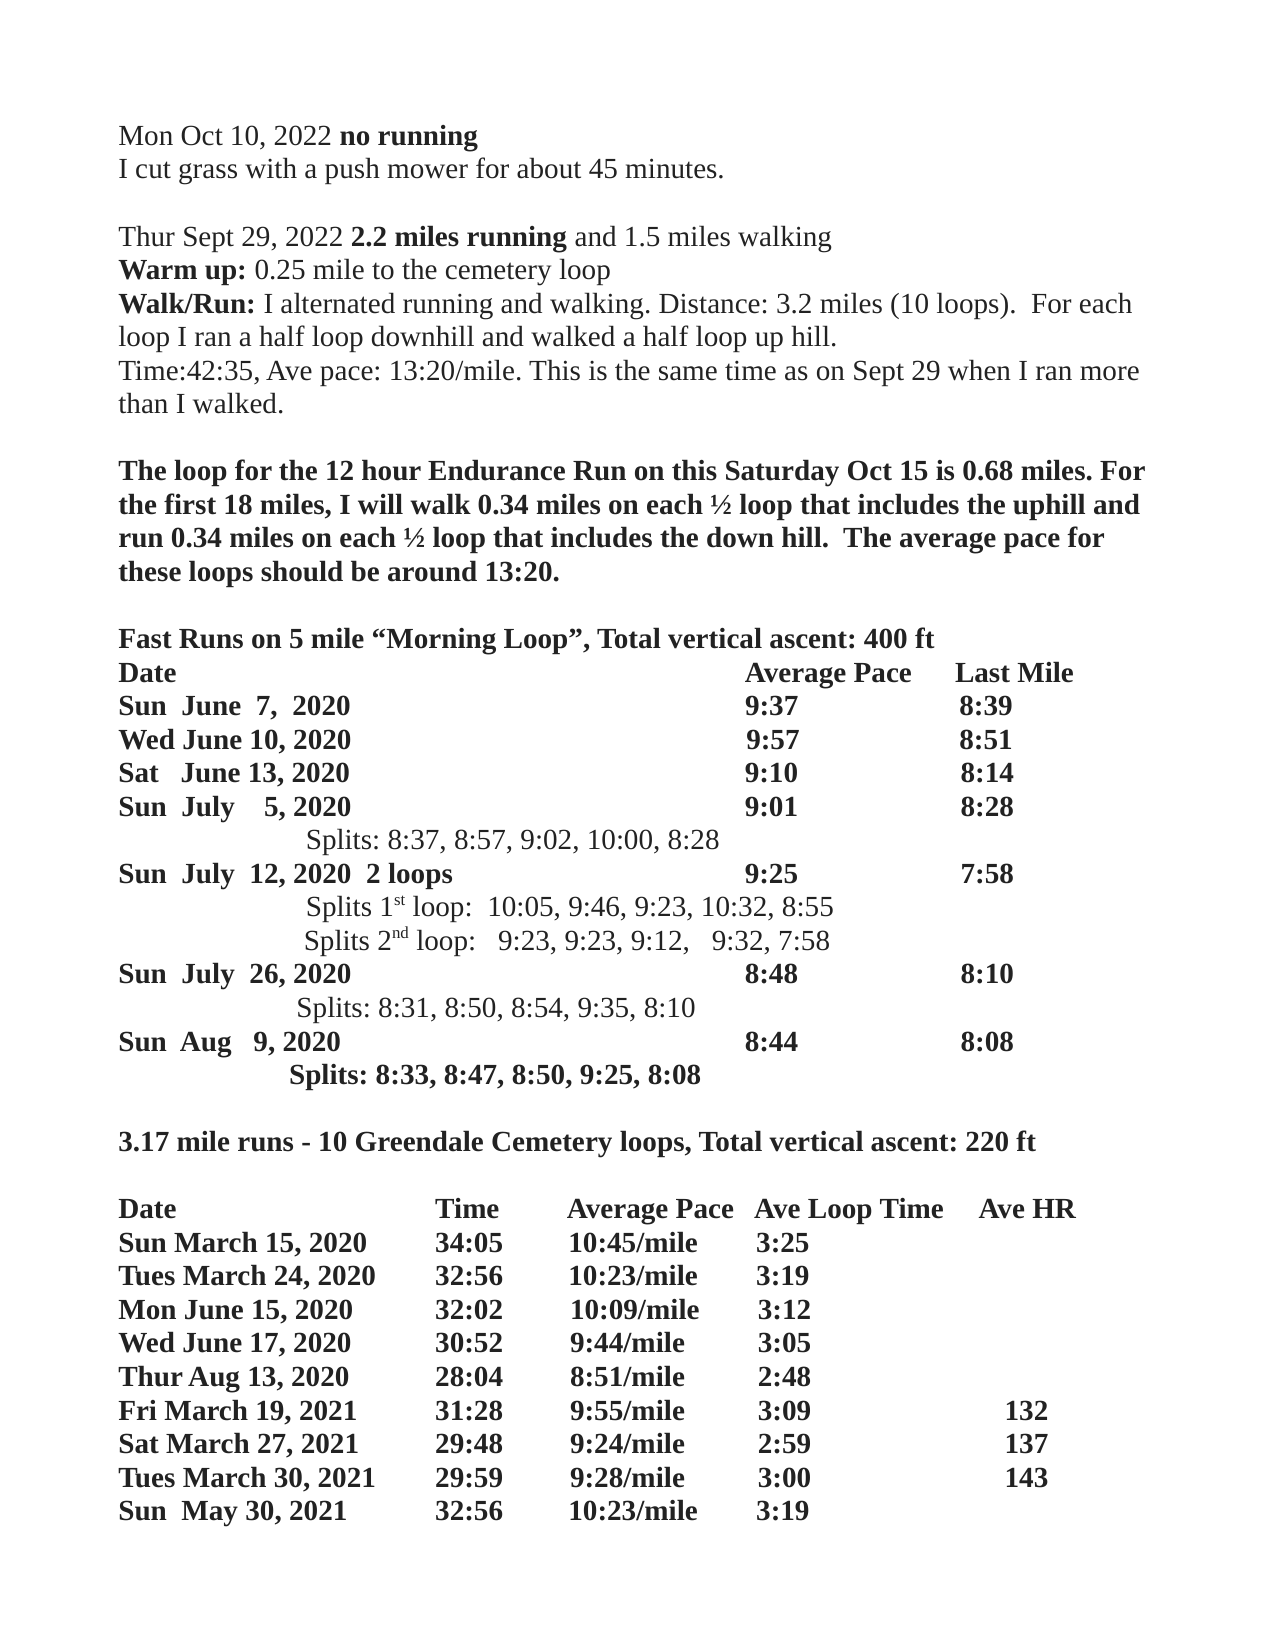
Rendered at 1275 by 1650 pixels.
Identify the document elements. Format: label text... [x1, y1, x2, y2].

text Sun March 15, 2020 34:05 10:45/mile 3:25 [118, 1225, 1161, 1258]
text Sun July 26, 2020 8:48 8:10 Splits: 8:31, 8:50, 8:54, 9:35, 8:10 [118, 957, 1161, 1024]
text Sun Aug 9, 2020 8:44 8:08 Splits: 8:33, 8:47, 8:50, 9:25, 8:08 [118, 1024, 1161, 1091]
text Fast Runs on 5 mile “Morning Loop”, Total vertical ascent: 400 ft [118, 621, 1161, 655]
text Wed June 10, 2020 9:57 8:51 [118, 722, 1161, 755]
text Mon Oct 10, 2022 no running [118, 118, 1161, 152]
text I cut grass with a push mower for about 45 minutes. [118, 152, 1161, 185]
text Sun June 7, 2020 9:37 8:39 [118, 688, 1161, 722]
text Tues March 24, 2020 32:56 10:23/mile 3:19 [118, 1258, 1161, 1292]
text The loop for the 12 hour Endurance Run on this Saturday Oct 15 is 0.68 miles. For the first 18 miles, I will walk 0.34 miles on each ½ loop that includes the uphill and run 0.34 miles on each ½ loop that includes the down hill. The average pace for these loops should be around 13:20. [118, 453, 1161, 588]
text Sat March 27, 2021 29:48 9:24/mile 2:59 137 [118, 1426, 1161, 1460]
text Walk/Run: I alternated running and walking. Distance: 3.2 miles (10 loops). For each loop I ran a half loop downhill and walked a half loop up hill. [118, 286, 1161, 353]
text Date Time Average Pace Ave Loop Time Ave HR [118, 1191, 1161, 1225]
text Thur Aug 13, 2020 28:04 8:51/mile 2:48 [118, 1359, 1161, 1393]
list 3.17 mile runs - 10 Greendale Cemetery loops, Total vertical ascent: 220 ft [118, 1124, 1161, 1158]
text Splits 2nd loop: 9:23, 9:23, 9:12, 9:32, 7:58 [118, 923, 1161, 957]
text Warm up: 0.25 mile to the cemetery loop [118, 252, 1161, 286]
text Mon June 15, 2020 32:02 10:09/mile 3:12 [118, 1292, 1161, 1326]
text Sun May 30, 2021 32:56 10:23/mile 3:19 [118, 1493, 1161, 1527]
text Sat June 13, 2020 9:10 8:14 Sun July 5, 2020 9:01 8:28 Splits: 8:37, 8:57, 9:02, 10:00, 8:28 Sun July 12, 2020 2 loops 9:25 7:58 Splits 1st loop: 10:05, 9:46, 9:23, 10:32, 8:55 [118, 755, 1161, 923]
text Thur Sept 29, 2022 2.2 miles running and 1.5 miles walking [118, 219, 1161, 252]
text Fri March 19, 2021 31:28 9:55/mile 3:09 132 [118, 1393, 1161, 1426]
text Tues March 30, 2021 29:59 9:28/mile 3:00 143 [118, 1460, 1161, 1493]
text Date Average Pace Last Mile [118, 655, 1161, 688]
text Time:42:35, Ave pace: 13:20/mile. This is the same time as on Sept 29 when I ran more than I walked. [118, 353, 1161, 420]
text Wed June 17, 2020 30:52 9:44/mile 3:05 [118, 1326, 1161, 1359]
